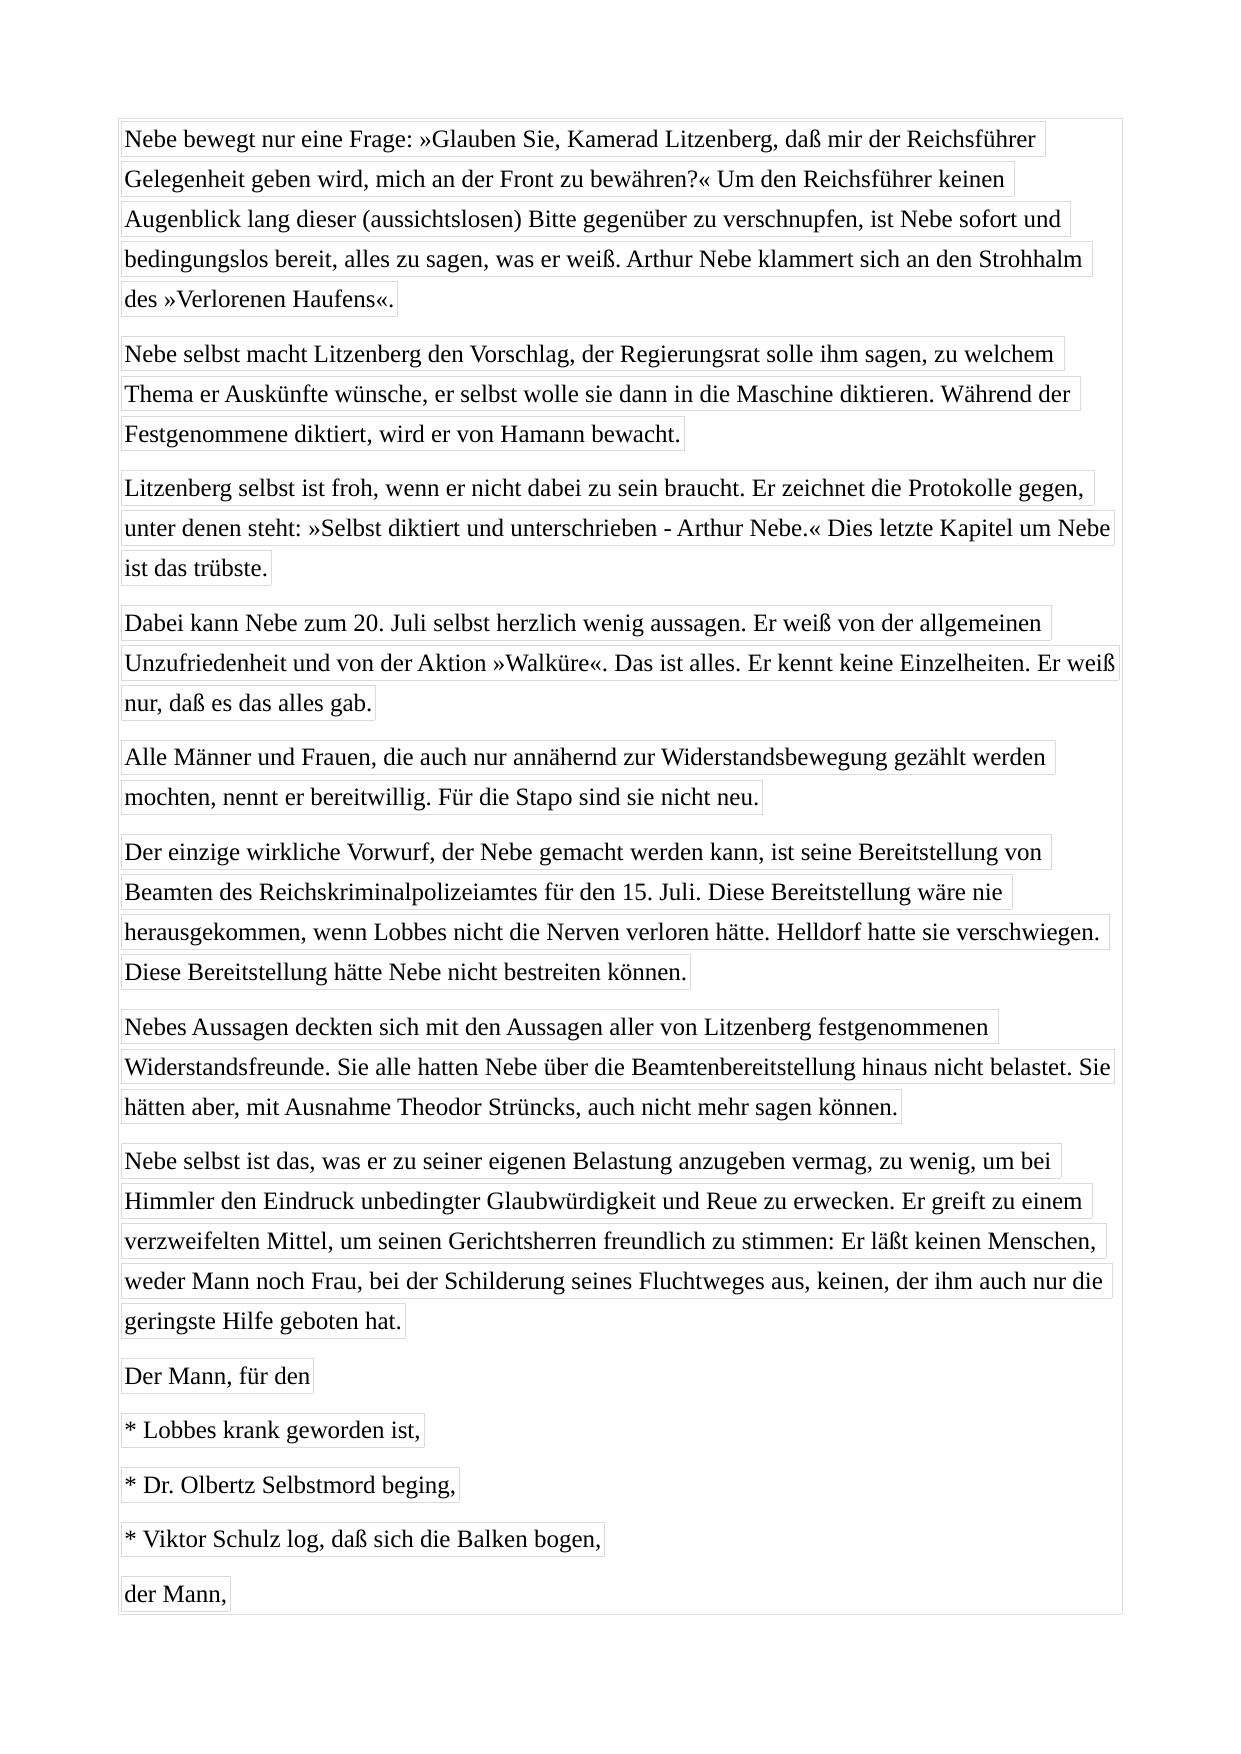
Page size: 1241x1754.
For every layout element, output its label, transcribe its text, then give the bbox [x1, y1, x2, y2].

text Der einzige wirkliche Vorwurf, der Nebe gemacht werden kann, ist seine Bereitstellung von Beamten des Reichskriminalpolizeiamtes für den 15. Juli. Diese Bereitstellung wäre nie herausgekommen, wenn Lobbes nicht die Nerven verloren hätte. Helldorf hatte sie verschwiegen. Diese Bereitstellung hätte Nebe nicht bestreiten können. [119, 831, 1122, 989]
text * Dr. Olbertz Selbstmord beging, [119, 1464, 1122, 1502]
text Alle Männer und Frauen, die auch nur annähernd zur Widerstandsbewegung gezählt werden mochten, nennt er bereitwillig. Für die Stapo sind sie nicht neu. [119, 736, 1122, 814]
text Nebe selbst macht Litzenberg den Vorschlag, der Regierungsrat solle ihm sagen, zu welchem Thema er Auskünfte wünsche, er selbst wolle sie dann in die Maschine diktieren. Während der Festgenommene diktiert, wird er von Hamann bewacht. [119, 333, 1122, 451]
text der Mann, [119, 1573, 1122, 1614]
text * Lobbes krank geworden ist, [119, 1409, 1122, 1447]
text * Viktor Schulz log, daß sich die Balken bogen, [119, 1518, 1122, 1556]
text Litzenberg selbst ist froh, wenn er nicht dabei zu sein braucht. Er zeichnet die Protokolle gegen, unter denen steht: »Selbst diktiert und unterschrieben - Arthur Nebe.« Dies letzte Kapitel um Nebe ist das trübste. [119, 467, 1122, 585]
text Der Mann, für den [119, 1355, 1122, 1393]
text Nebes Aussagen deckten sich mit den Aussagen aller von Litzenberg festgenommenen Widerstandsfreunde. Sie alle hatten Nebe über die Beamtenbereitstellung hinaus nicht belastet. Sie hätten aber, mit Ausnahme Theodor Strüncks, auch nicht mehr sagen können. [119, 1006, 1122, 1123]
text Nebe selbst ist das, was er zu seiner eigenen Belastung anzugeben vermag, zu wenig, um bei Himmler den Eindruck unbedingter Glaubwürdigkeit und Reue zu erwecken. Er greift zu einem verzweifelten Mittel, um seinen Gerichtsherren freundlich zu stimmen: Er läßt keinen Menschen, weder Mann noch Frau, bei der Schilderung seines Fluchtweges aus, keinen, der ihm auch nur die geringste Hilfe geboten hat. [119, 1140, 1122, 1338]
text Dabei kann Nebe zum 20. Juli selbst herzlich wenig aussagen. Er weiß von der allgemeinen Unzufriedenheit und von der Aktion »Walküre«. Das ist alles. Er kennt keine Einzelheiten. Er weiß nur, daß es das alles gab. [119, 602, 1122, 720]
text Nebe bewegt nur eine Frage: »Glauben Sie, Kamerad Litzenberg, daß mir der Reichsführer Gelegenheit geben wird, mich an der Front zu bewähren?« Um den Reichsführer keinen Augenblick lang dieser (aussichtslosen) Bitte gegenüber zu verschnupfen, ist Nebe sofort und bedingungslos bereit, alles zu sagen, was er weiß. Arthur Nebe klammert sich an den Strohhalm des »Verlorenen Haufens«. [119, 119, 1122, 316]
